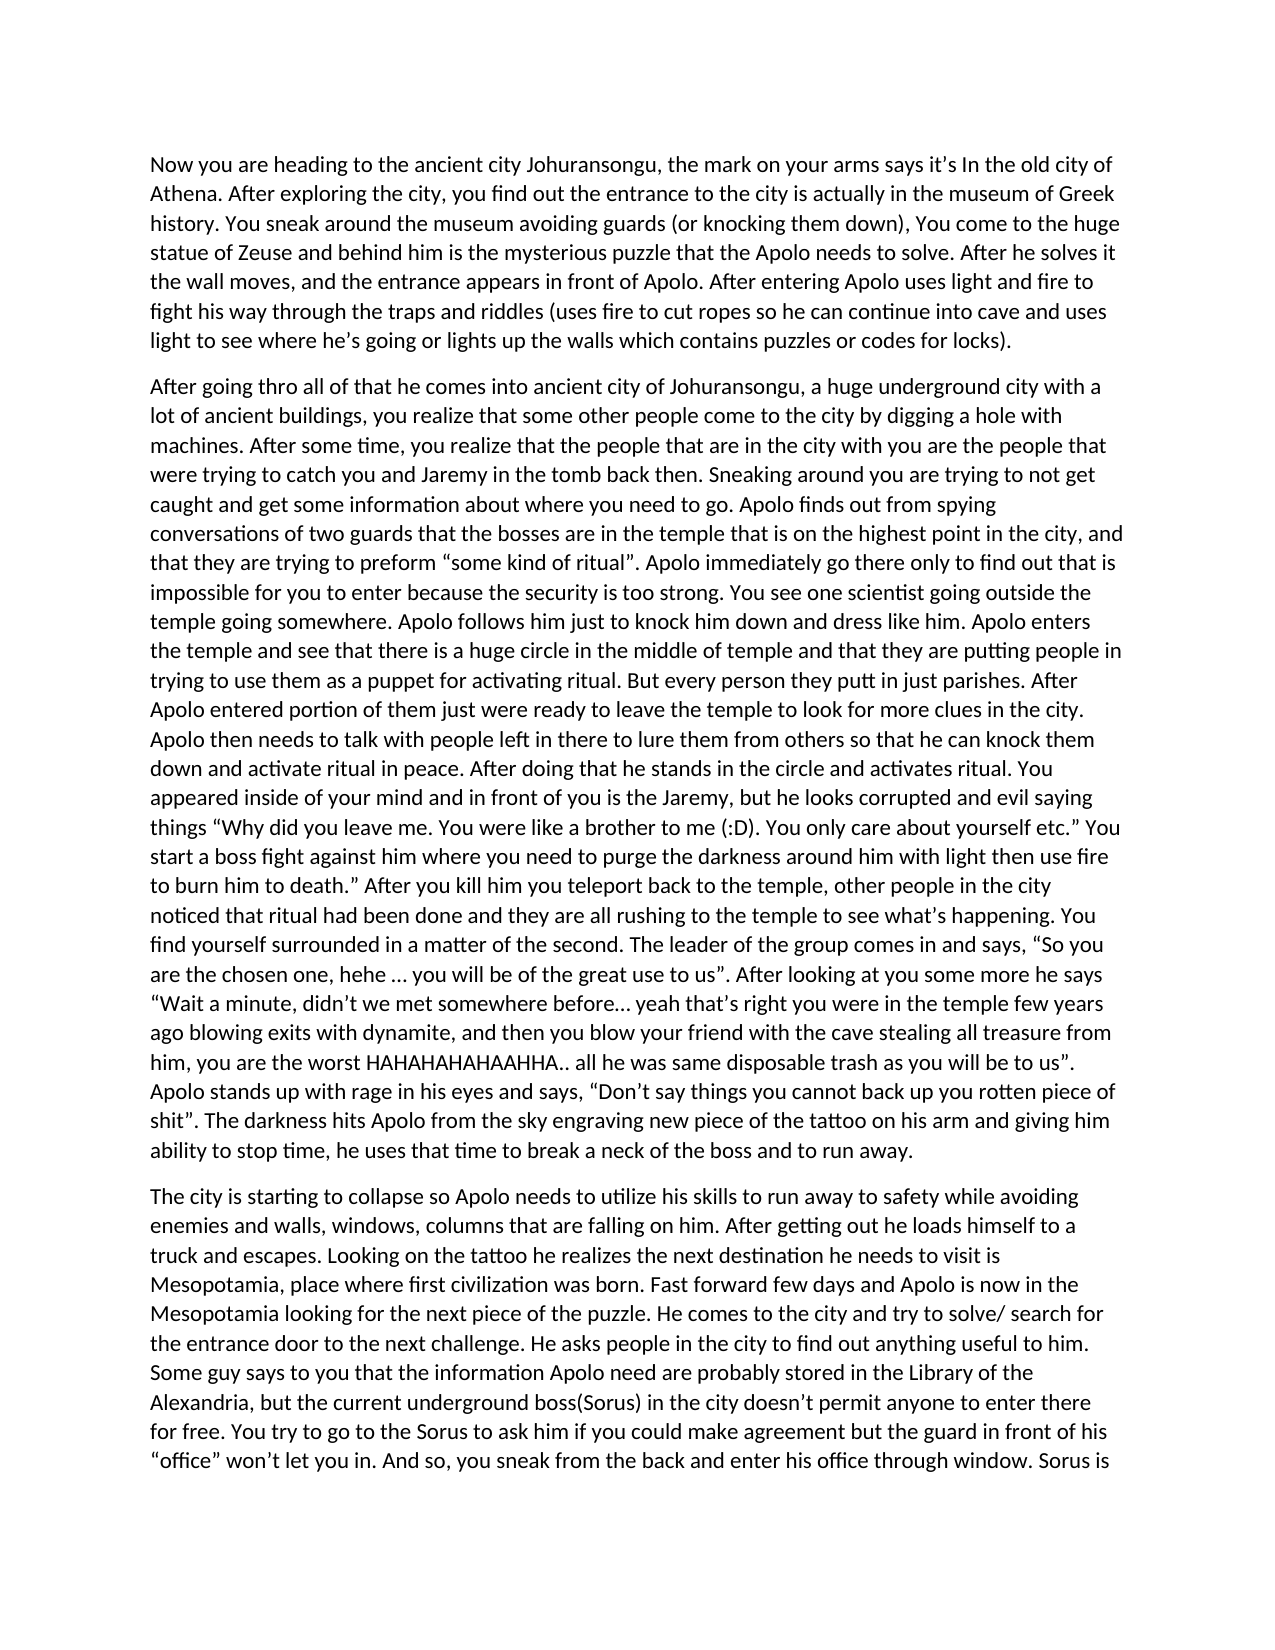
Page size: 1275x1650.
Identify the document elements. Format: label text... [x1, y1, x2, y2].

text After going thro all of that he comes into ancient city of Johuransongu, a huge underground city with a lot of ancient buildings, you realize that some other people come to the city by digging a hole with machines. After some time, you realize that the people that are in the city with you are the people that were trying to catch you and Jaremy in the tomb back then. Sneaking around you are trying to not get caught and get some information about where you need to go. Apolo finds out from spying conversations of two guards that the bosses are in the temple that is on the highest point in the city, and that they are trying to preform “some kind of ritual”. Apolo immediately go there only to find out that is impossible for you to enter because the security is too strong. You see one scientist going outside the temple going somewhere. Apolo follows him just to knock him down and dress like him. Apolo enters the temple and see that there is a huge circle in the middle of temple and that they are putting people in trying to use them as a puppet for activating ritual. But every person they putt in just parishes. After Apolo entered portion of them just were ready to leave the temple to look for more clues in the city. Apolo then needs to talk with people left in there to lure them from others so that he can knock them down and activate ritual in peace. After doing that he stands in the circle and activates ritual. You appeared inside of your mind and in front of you is the Jaremy, but he looks corrupted and evil saying things “Why did you leave me. You were like a brother to me (:D). You only care about yourself etc.” You start a boss fight against him where you need to purge the darkness around him with light then use fire to burn him to death.” After you kill him you teleport back to the temple, other people in the city noticed that ritual had been done and they are all rushing to the temple to see what’s happening. You find yourself surrounded in a matter of the second. The leader of the group comes in and says, “So you are the chosen one, hehe … you will be of the great use to us”. After looking at you some more he says “Wait a minute, didn’t we met somewhere before… yeah that’s right you were in the temple few years ago blowing exits with dynamite, and then you blow your friend with the cave stealing all treasure from him, you are the worst HAHAHAHAHAAHHA.. all he was same disposable trash as you will be to us”. Apolo stands up with rage in his eyes and says, “Don’t say things you cannot back up you rotten piece of shit”. The darkness hits Apolo from the sky engraving new piece of the tattoo on his arm and giving him ability to stop time, he uses that time to break a neck of the boss and to run away. [150, 372, 1125, 1164]
text Now you are heading to the ancient city Johuransongu, the mark on your arms says it’s In the old city of Athena. After exploring the city, you find out the entrance to the city is actually in the museum of Greek history. You sneak around the museum avoiding guards (or knocking them down), You come to the huge statue of Zeuse and behind him is the mysterious puzzle that the Apolo needs to solve. After he solves it the wall moves, and the entrance appears in front of Apolo. After entering Apolo uses light and fire to fight his way through the traps and riddles (uses fire to cut ropes so he can continue into cave and uses light to see where he’s going or lights up the walls which contains puzzles or codes for locks). [150, 150, 1125, 354]
text The city is starting to collapse so Apolo needs to utilize his skills to run away to safety while avoiding enemies and walls, windows, columns that are falling on him. After getting out he loads himself to a truck and escapes. Looking on the tattoo he realizes the next destination he needs to visit is Mesopotamia, place where first civilization was born. Fast forward few days and Apolo is now in the Mesopotamia looking for the next piece of the puzzle. He comes to the city and try to solve/ search for the entrance door to the next challenge. He asks people in the city to find out anything useful to him. Some guy says to you that the information Apolo need are probably stored in the Library of the Alexandria, but the current underground boss(Sorus) in the city doesn’t permit anyone to enter there for free. You try to go to the Sorus to ask him if you could make agreement but the guard in front of his “office” won’t let you in. And so, you sneak from the back and enter his office through window. Sorus is [150, 1182, 1125, 1474]
